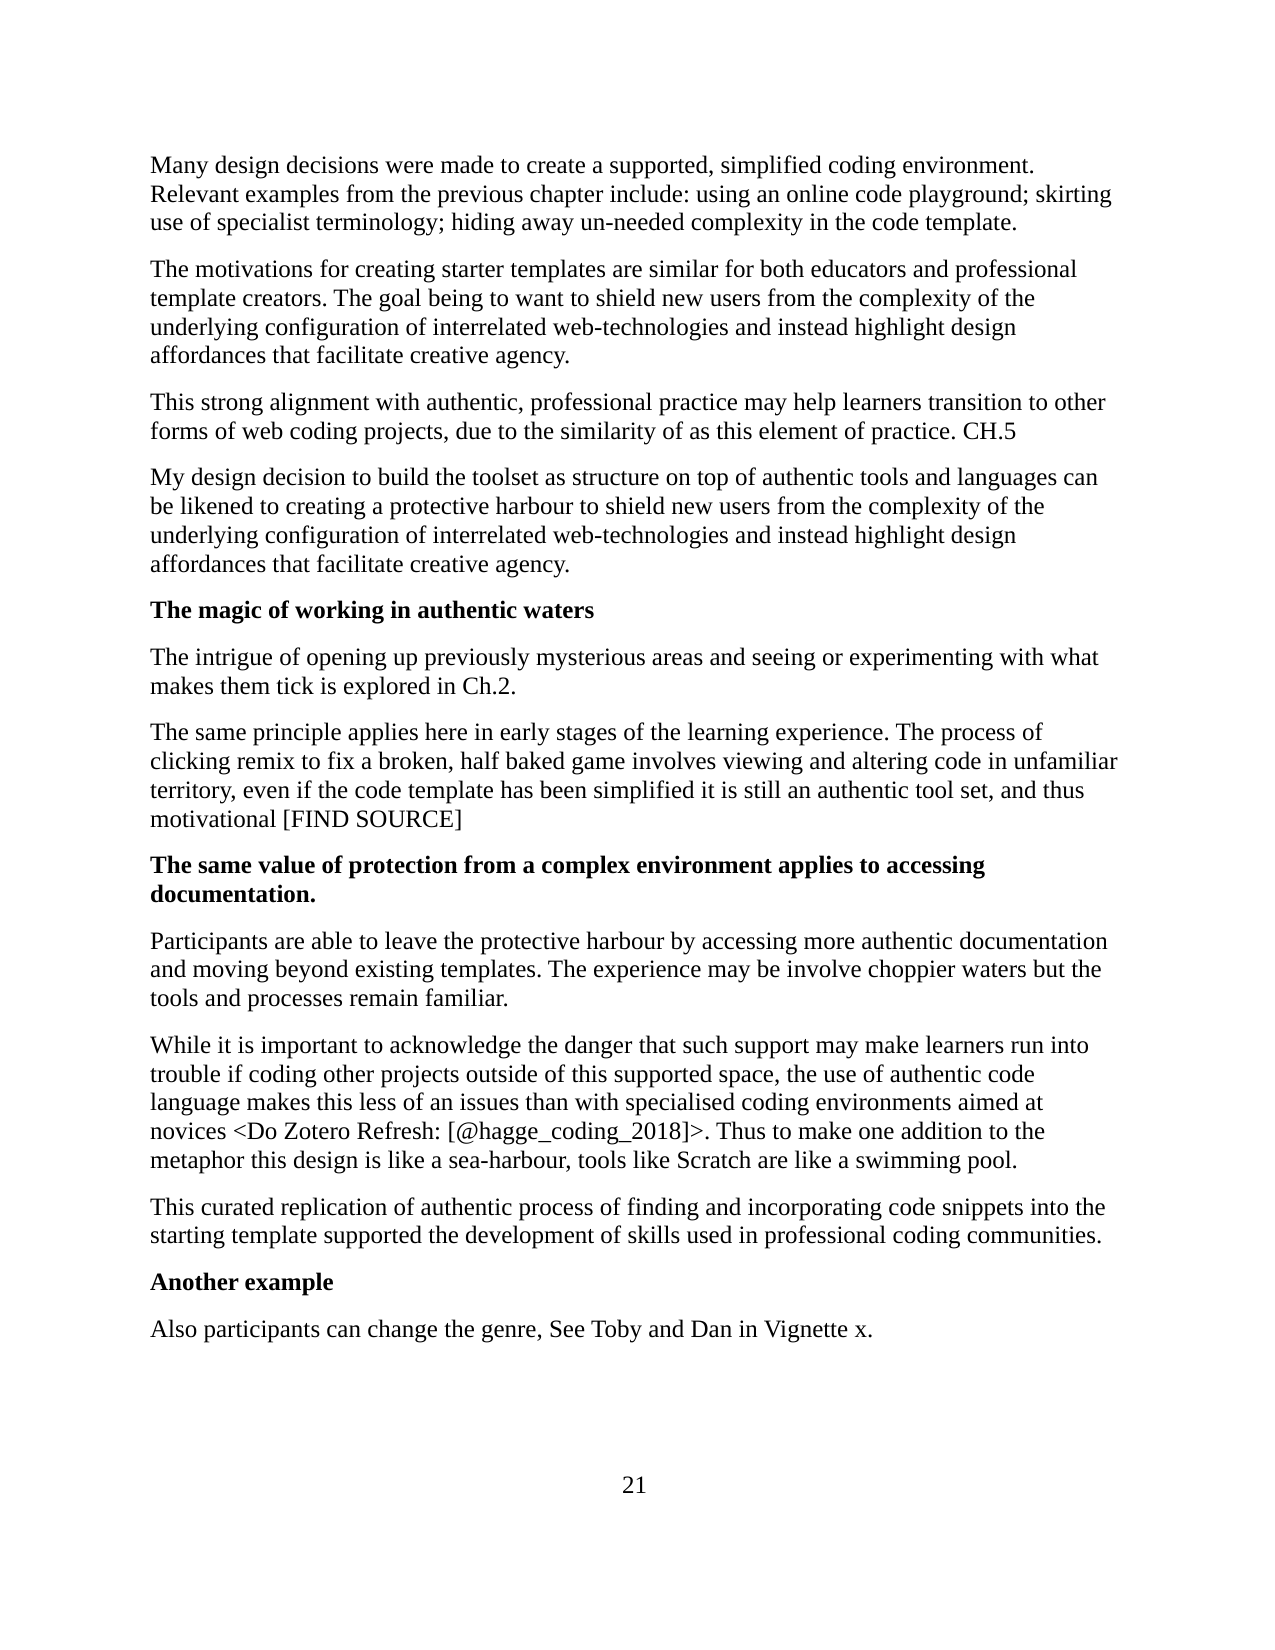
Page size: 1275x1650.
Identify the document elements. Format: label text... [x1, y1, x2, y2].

text This strong alignment with authentic, professional practice may help learners transition to other forms of web coding projects, due to the similarity of as this element of practice. CH.5 [150, 387, 1125, 444]
text The same value of protection from a complex environment applies to accessing documentation. [150, 850, 1125, 908]
text Another example [150, 1267, 1125, 1296]
text This curated replication of authentic process of finding and incorporating code snippets into the starting template supported the development of skills used in professional coding communities. [150, 1192, 1125, 1249]
text Also participants can change the genre, See Toby and Dan in Vignette x. [150, 1314, 1125, 1342]
text The motivations for creating starter templates are similar for both educators and professional template creators. The goal being to want to shield new users from the complexity of the underlying configuration of interrelated web-technologies and instead highlight design affordances that facilitate creative agency. [150, 254, 1125, 369]
text My design decision to build the toolset as structure on top of authentic tools and languages can be likened to creating a protective harbour to shield new users from the complexity of the underlying configuration of interrelated web-technologies and instead highlight design affordances that facilitate creative agency. [150, 462, 1125, 577]
text The same principle applies here in early stages of the learning experience. The process of clicking remix to fix a broken, half baked game involves viewing and altering code in unfamiliar territory, even if the code template has been simplified it is still an authentic tool set, and thus motivational [FIND SOURCE] [150, 717, 1125, 832]
text The magic of working in authentic waters [150, 595, 1125, 624]
text Participants are able to leave the protective harbour by accessing more authentic documentation and moving beyond existing templates. The experience may be involve choppier waters but the tools and processes remain familiar. [150, 926, 1125, 1012]
text Many design decisions were made to create a supported, simplified coding environment. Relevant examples from the previous chapter include: using an online code playground; skirting use of specialist terminology; hiding away un-needed complexity in the code template. [150, 150, 1125, 236]
text The intrigue of opening up previously mysterious areas and seeing or experimenting with what makes them tick is explored in Ch.2. [150, 642, 1125, 699]
text While it is important to acknowledge the danger that such support may make learners run into trouble if coding other projects outside of this supported space, the use of authentic code language makes this less of an issues than with specialised coding environments aimed at novices <Do Zotero Refresh: [@hagge_coding_2018]>. Thus to make one addition to the metaphor this design is like a sea-harbour, tools like Scratch are like a swimming pool. [150, 1030, 1125, 1174]
